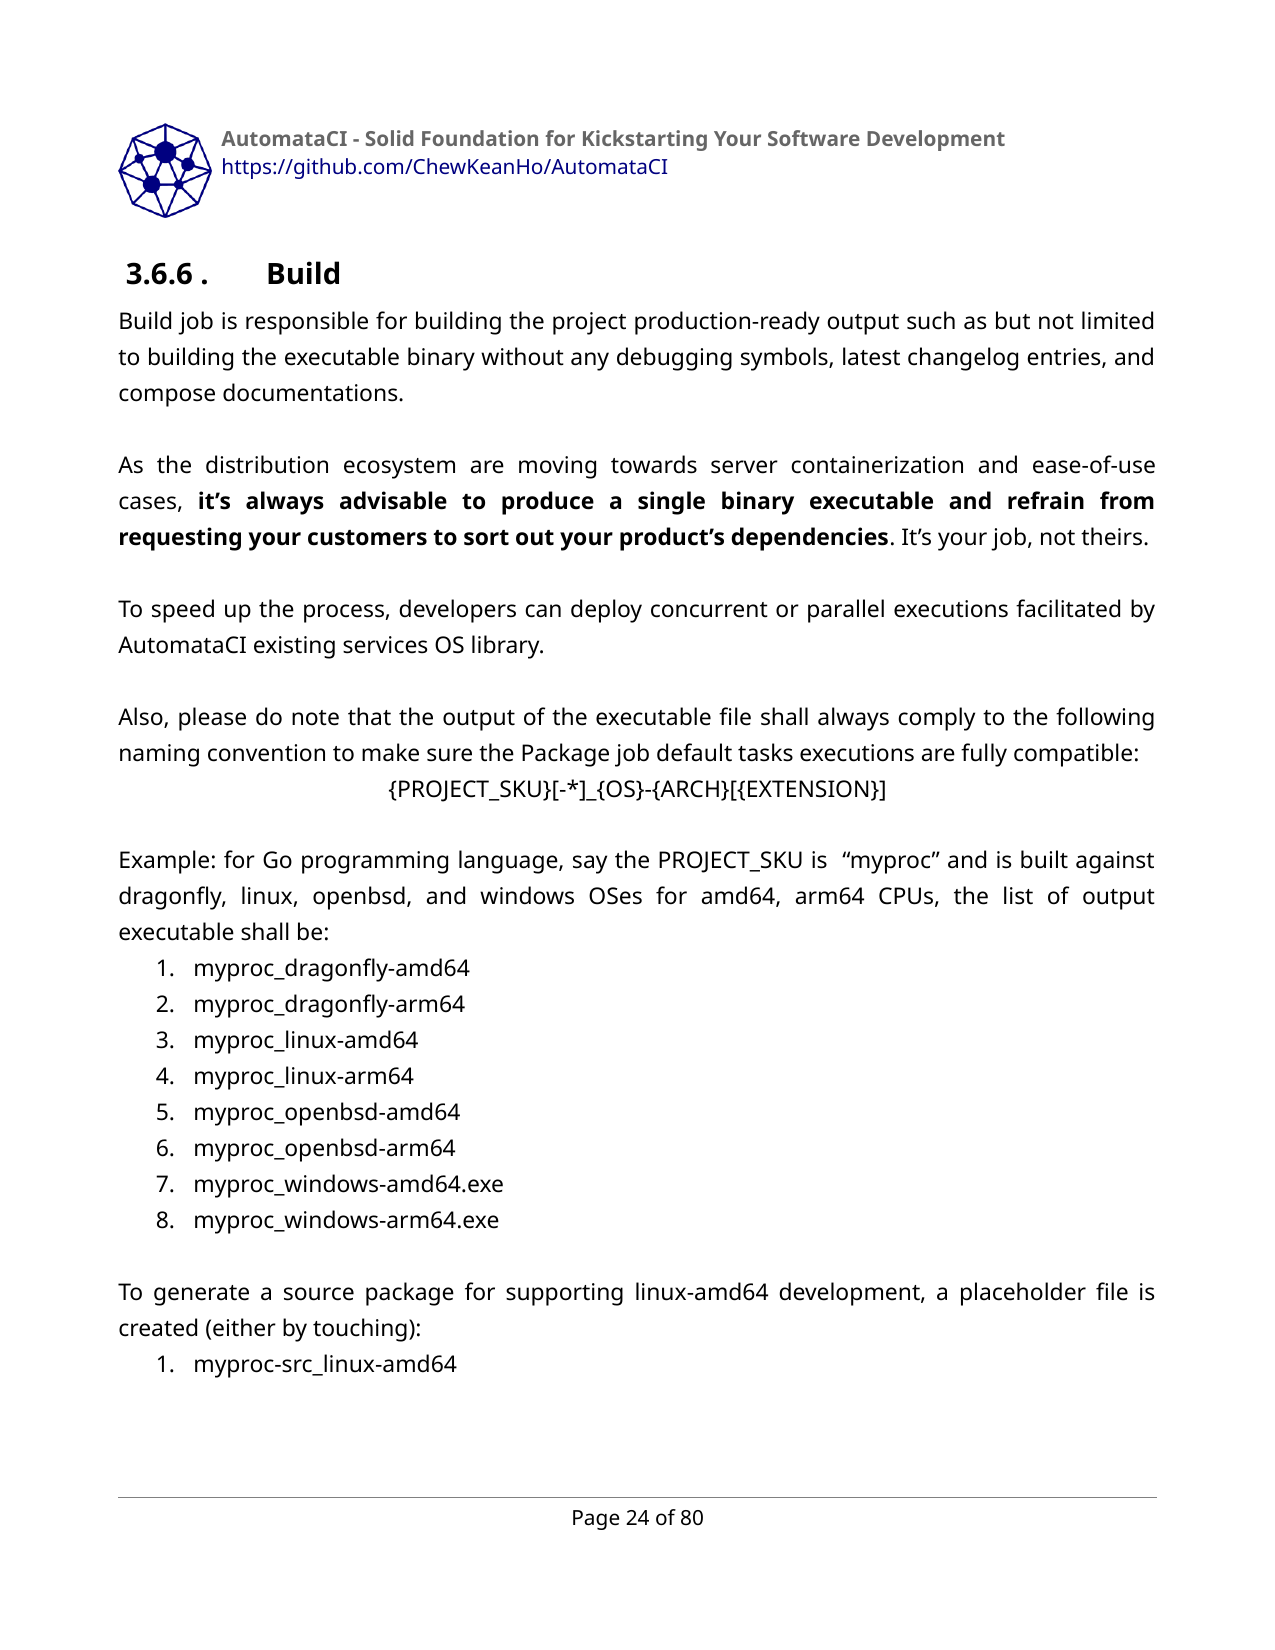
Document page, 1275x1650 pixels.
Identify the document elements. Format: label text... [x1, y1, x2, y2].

list myproc_openbsd-amd64 [156, 1096, 1157, 1127]
text Example: for Go programming language, say the PROJECT_SKU is “myproc” and is built against dragonfly, linux, openbsd, and windows OSes for amd64, arm64 CPUs, the list of output executable shall be: [118, 844, 1157, 947]
text Also, please do note that the output of the executable file shall always comply to the following naming convention to make sure the Package job default tasks executions are fully compatible: [118, 701, 1157, 768]
text As the distribution ecosystem are moving towards server containerization and ease-of-use cases, it’s always advisable to produce a single binary executable and refrain from requesting your customers to sort out your product’s dependencies. It’s your job, not theirs. [118, 449, 1157, 552]
text To speed up the process, developers can deploy concurrent or parallel executions facilitated by AutomataCI existing services OS library. [118, 593, 1157, 660]
list myproc_dragonfly-arm64 [156, 988, 1157, 1019]
list myproc_openbsd-arm64 [156, 1132, 1157, 1163]
text To generate a source package for supporting linux-amd64 development, a placeholder file is created (either by touching): [118, 1276, 1157, 1343]
list myproc-src_linux-amd64 [156, 1347, 1157, 1379]
list myproc_linux-amd64 [156, 1024, 1157, 1055]
subtitle Build [118, 253, 1157, 293]
picture [118, 123, 212, 218]
text {PROJECT_SKU}[-*]_{OS}-{ARCH}[{EXTENSION}] [118, 772, 1157, 804]
list myproc_windows-amd64.exe [156, 1168, 1157, 1199]
list myproc_windows-arm64.exe [156, 1204, 1157, 1235]
text Build job is responsible for building the project production-ready output such as but not limited to building the executable binary without any debugging symbols, latest changelog entries, and compose documentations. [118, 305, 1157, 408]
list myproc_dragonfly-amd64 [156, 952, 1157, 983]
list myproc_linux-arm64 [156, 1060, 1157, 1091]
